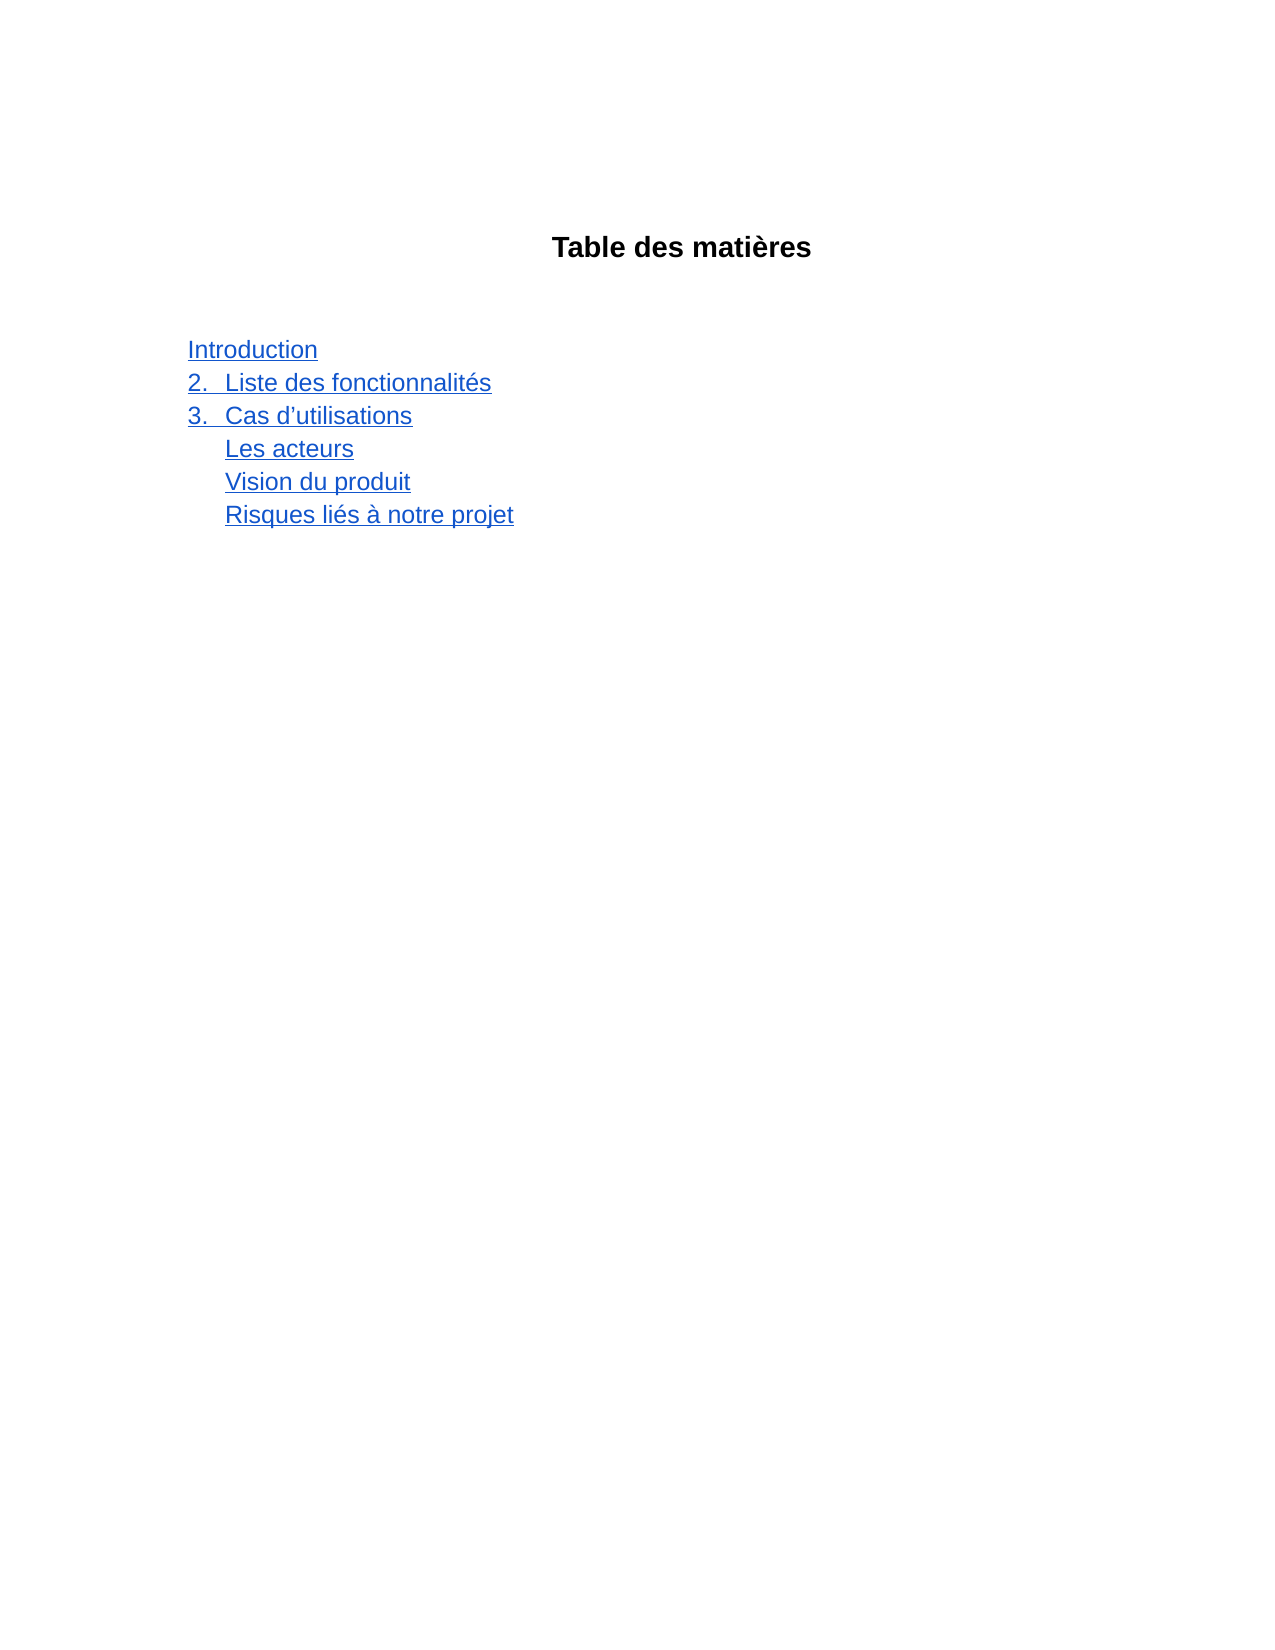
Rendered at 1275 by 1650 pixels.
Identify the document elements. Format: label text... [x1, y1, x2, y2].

text 2. Liste des fonctionnalités [187, 368, 1125, 397]
text Risques liés à notre projet [225, 500, 1125, 529]
text Les acteurs [225, 434, 1125, 463]
text Introduction [187, 335, 1125, 363]
text 3. Cas d’utilisations [187, 401, 1125, 429]
text Vision du produit [225, 467, 1125, 496]
subtitle Table des matières [238, 230, 1125, 264]
